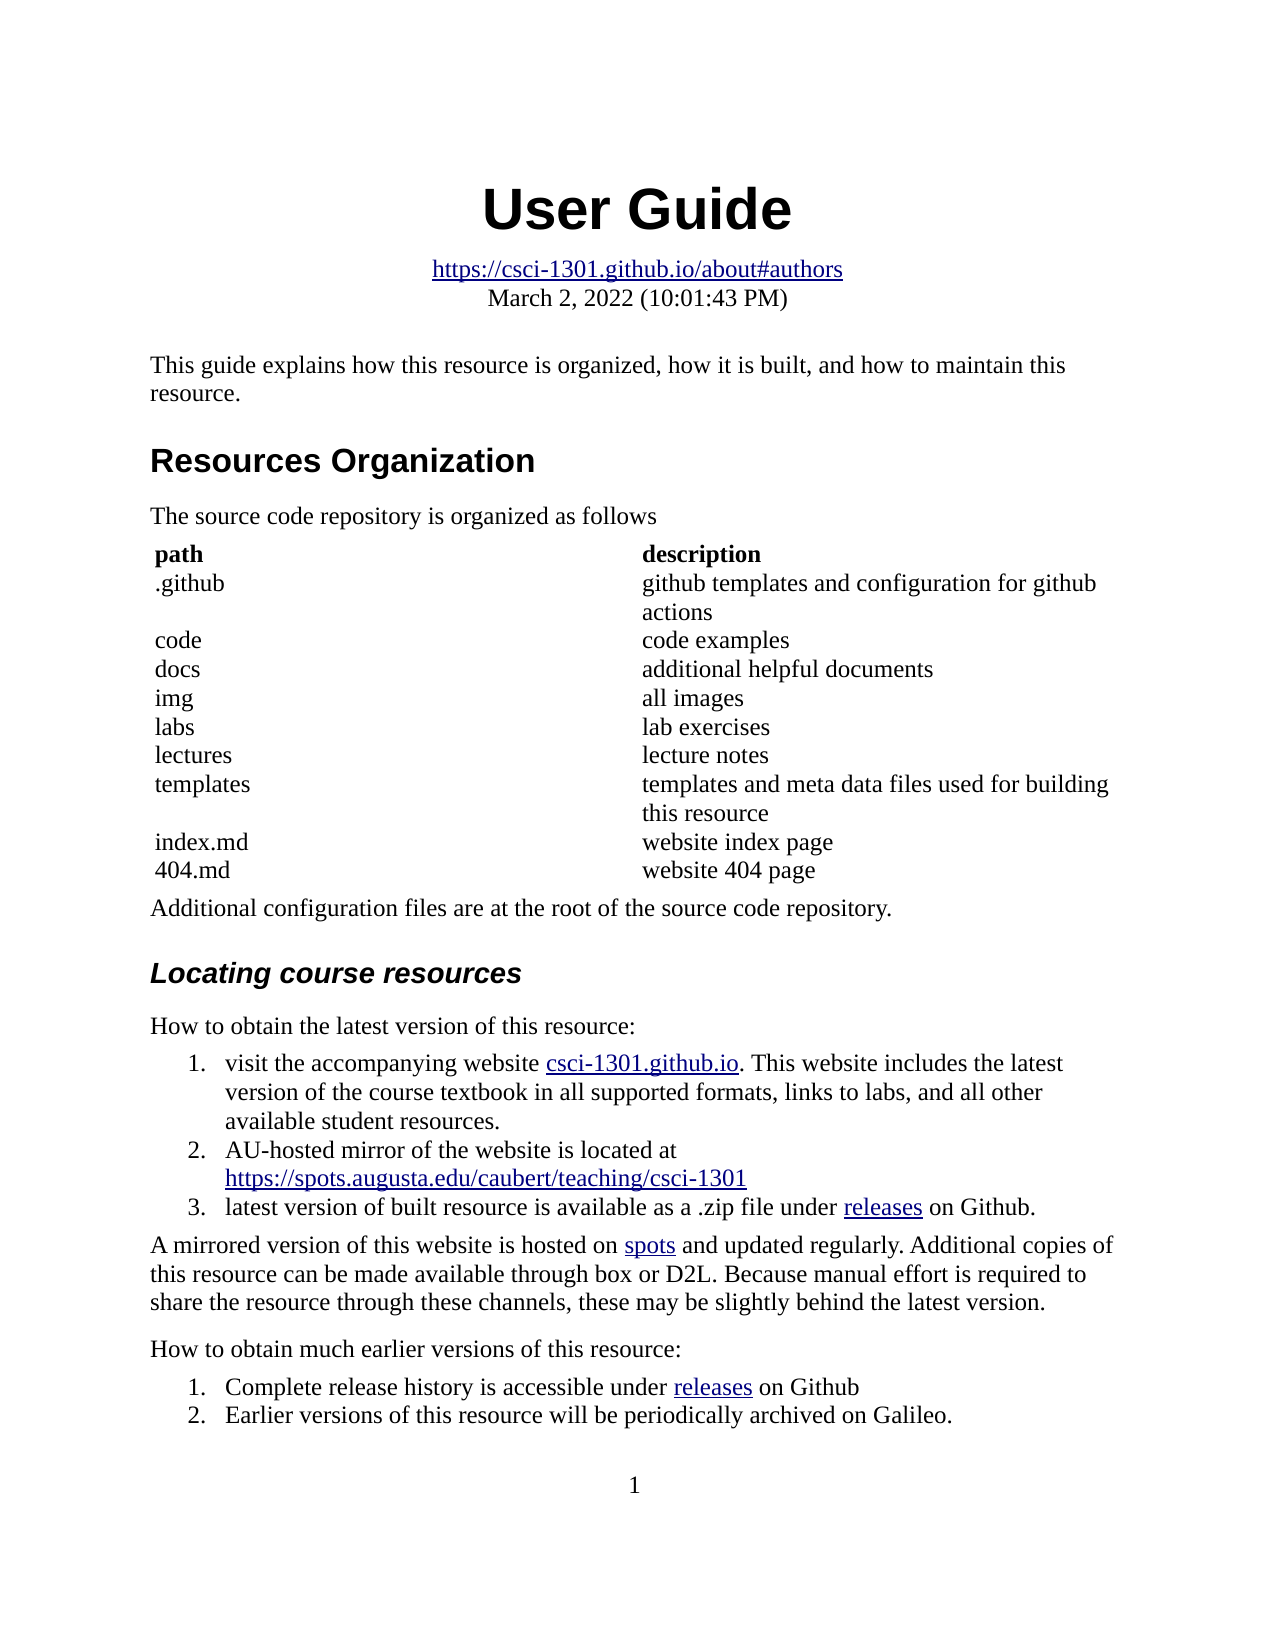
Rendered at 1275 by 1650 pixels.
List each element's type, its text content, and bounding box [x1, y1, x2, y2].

subtitle Resources Organization [150, 441, 1125, 480]
list AU-hosted mirror of the website is located at https://spots.augusta.edu/caubert/teaching/csci-1301 [187, 1135, 1125, 1192]
table_cell lectures [150, 740, 637, 769]
table_cell templates and meta data files used for building this resource [638, 769, 1125, 827]
table_cell code examples [638, 625, 1125, 654]
table_cell code [150, 625, 637, 654]
list visit the accompanying website csci-1301.github.io. This website includes the latest version of the course textbook in all supported formats, links to labs, and all other available student resources. [187, 1048, 1125, 1135]
table_cell .github [150, 568, 637, 625]
list Earlier versions of this resource will be periodically archived on Galileo. [187, 1401, 1125, 1429]
title User Guide [150, 175, 1125, 242]
table_cell lecture notes [638, 740, 1125, 769]
table_header description [638, 539, 1125, 568]
list latest version of built resource is available as a .zip file under releases on Github. [187, 1192, 1125, 1221]
table_cell lab exercises [638, 712, 1125, 740]
text https://csci-1301.github.io/about#authors [150, 254, 1125, 283]
table_cell all images [638, 683, 1125, 712]
list Complete release history is accessible under releases on Github [187, 1372, 1125, 1401]
text How to obtain the latest version of this resource: [150, 1011, 1125, 1039]
table_cell website 404 page [638, 855, 1125, 884]
table_cell additional helpful documents [638, 654, 1125, 683]
table_cell github templates and configuration for github actions [638, 568, 1125, 625]
table_cell 404.md [150, 855, 637, 884]
text A mirrored version of this website is hosted on spots and updated regularly. Additional copies of this resource can be made available through box or D2L. Because manual effort is required to share the resource through these channels, these may be slightly behind the latest version. [150, 1230, 1125, 1316]
text This guide explains how this resource is organized, how it is built, and how to maintain this resource. [150, 350, 1125, 407]
table_header path [150, 539, 637, 568]
subtitle Locating course resources [150, 956, 1125, 989]
table_cell docs [150, 654, 637, 683]
table_cell templates [150, 769, 637, 827]
table_cell website index page [638, 827, 1125, 855]
table_cell index.md [150, 827, 637, 855]
table_cell img [150, 683, 637, 712]
text Additional configuration files are at the root of the source code repository. [150, 893, 1125, 922]
text March 2, 2022 (10:01:43 PM) [150, 283, 1125, 312]
table_cell labs [150, 712, 637, 740]
text How to obtain much earlier versions of this resource: [150, 1334, 1125, 1363]
text The source code repository is organized as follows [150, 501, 1125, 530]
